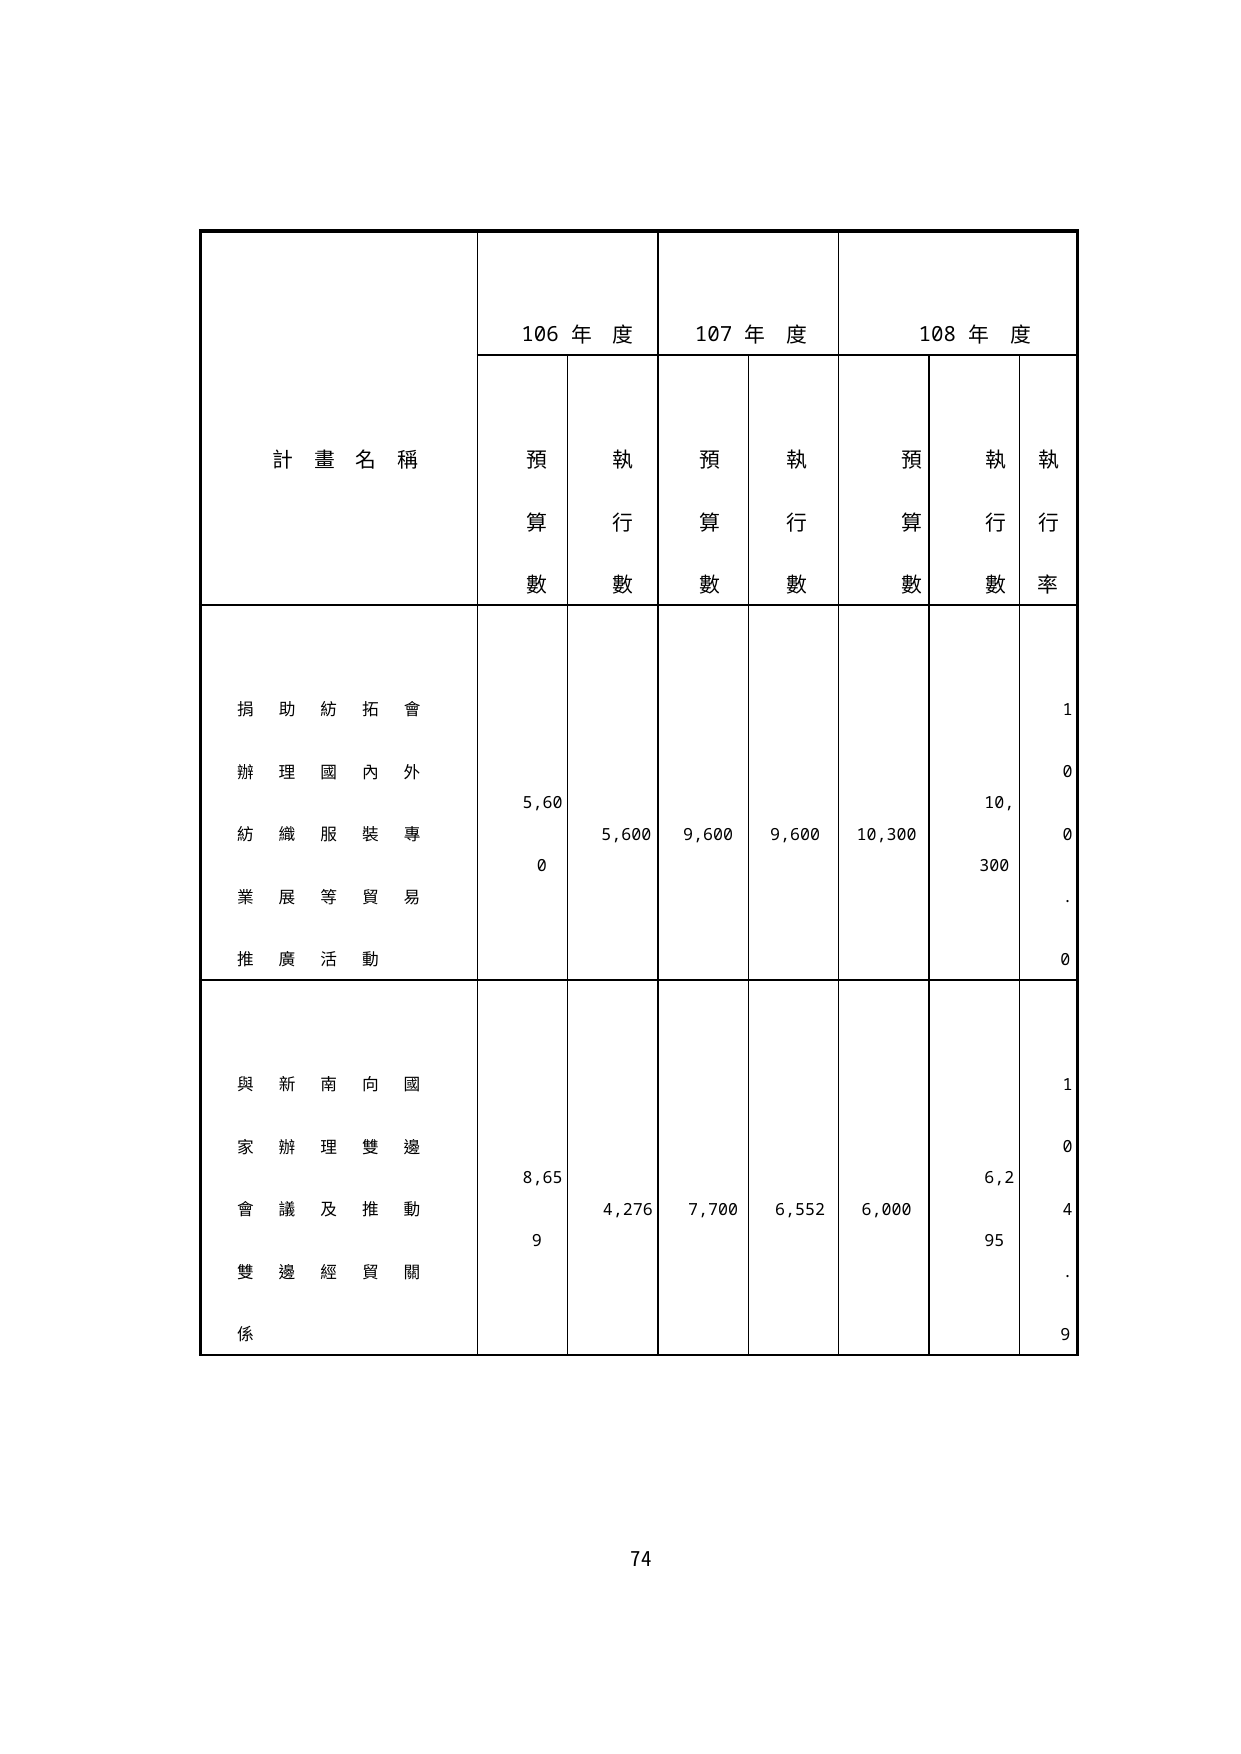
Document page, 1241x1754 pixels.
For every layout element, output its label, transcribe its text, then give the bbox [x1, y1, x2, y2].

table_cell 4,276 [568, 981, 657, 1354]
table_cell 7,700 [659, 981, 748, 1354]
table_cell 10,300 [930, 606, 1019, 979]
table_cell 執行數 [568, 356, 657, 604]
table_cell 8,659 [478, 981, 567, 1354]
table_header 計畫名稱 [202, 233, 477, 604]
table_cell 6,000 [839, 981, 928, 1354]
table_cell 捐助紡拓會辦理國內外紡織服裝專業展等貿易推廣活動 [202, 606, 477, 979]
table_cell 6,552 [749, 981, 838, 1354]
table_header 108年度 [839, 233, 1076, 354]
table_header 107年度 [659, 233, 838, 354]
table_cell 執行數 [930, 356, 1019, 604]
table_cell 執行率 [1020, 356, 1076, 604]
table_cell 6,295 [930, 981, 1019, 1354]
table_header 106年度 [478, 233, 657, 354]
table_cell 9,600 [659, 606, 748, 979]
table_cell 5,600 [568, 606, 657, 979]
table_cell 預算數 [839, 356, 928, 604]
table_cell 10,300 [839, 606, 928, 979]
table_cell 104.9 [1020, 981, 1076, 1354]
table_cell 5,600 [478, 606, 567, 979]
table_cell 執行數 [749, 356, 838, 604]
table_cell 9,600 [749, 606, 838, 979]
table_cell 預算數 [478, 356, 567, 604]
table_cell 100.0 [1020, 606, 1076, 979]
table_cell 預算數 [659, 356, 748, 604]
table_cell 與新南向國家辦理雙邊會議及推動雙邊經貿關係 [202, 981, 477, 1354]
